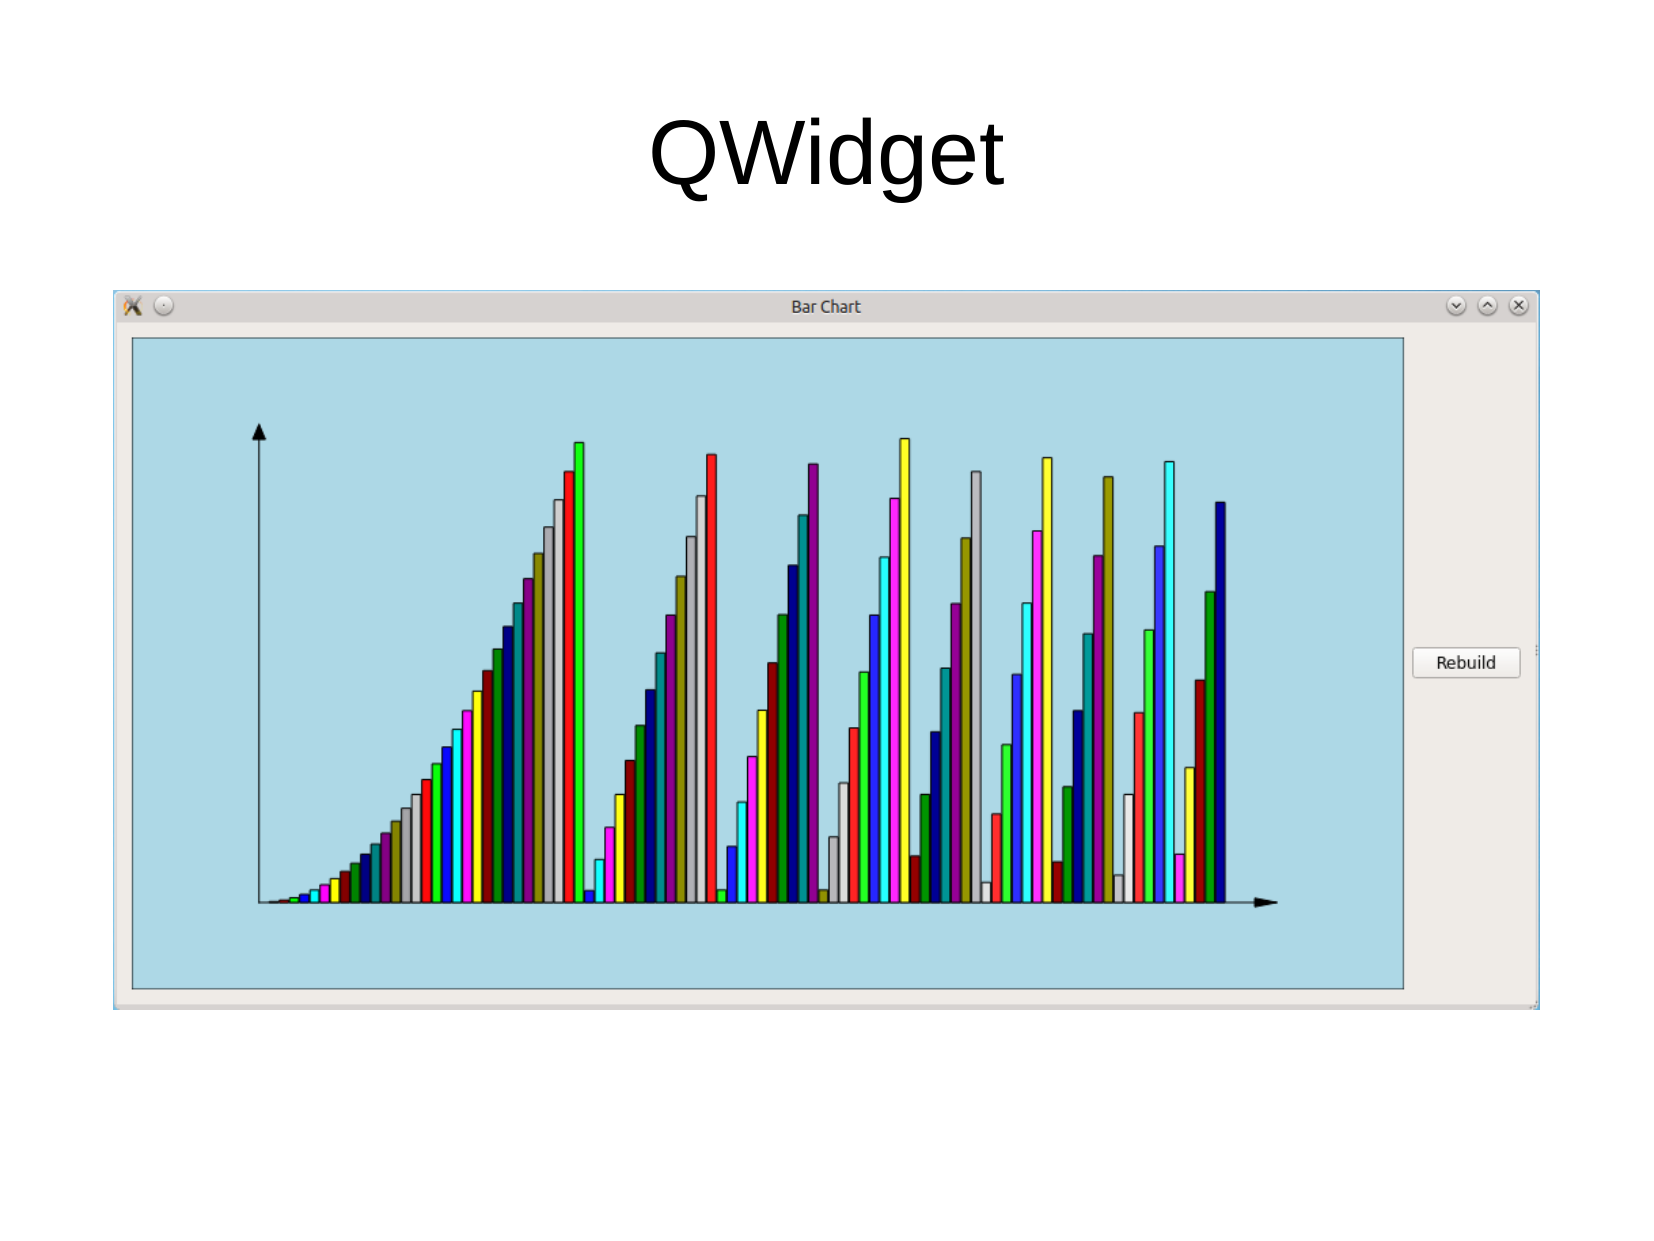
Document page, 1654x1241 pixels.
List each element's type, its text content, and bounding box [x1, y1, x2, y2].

title QWidget [82, 49, 1571, 257]
picture [0, 0, 1654, 1241]
